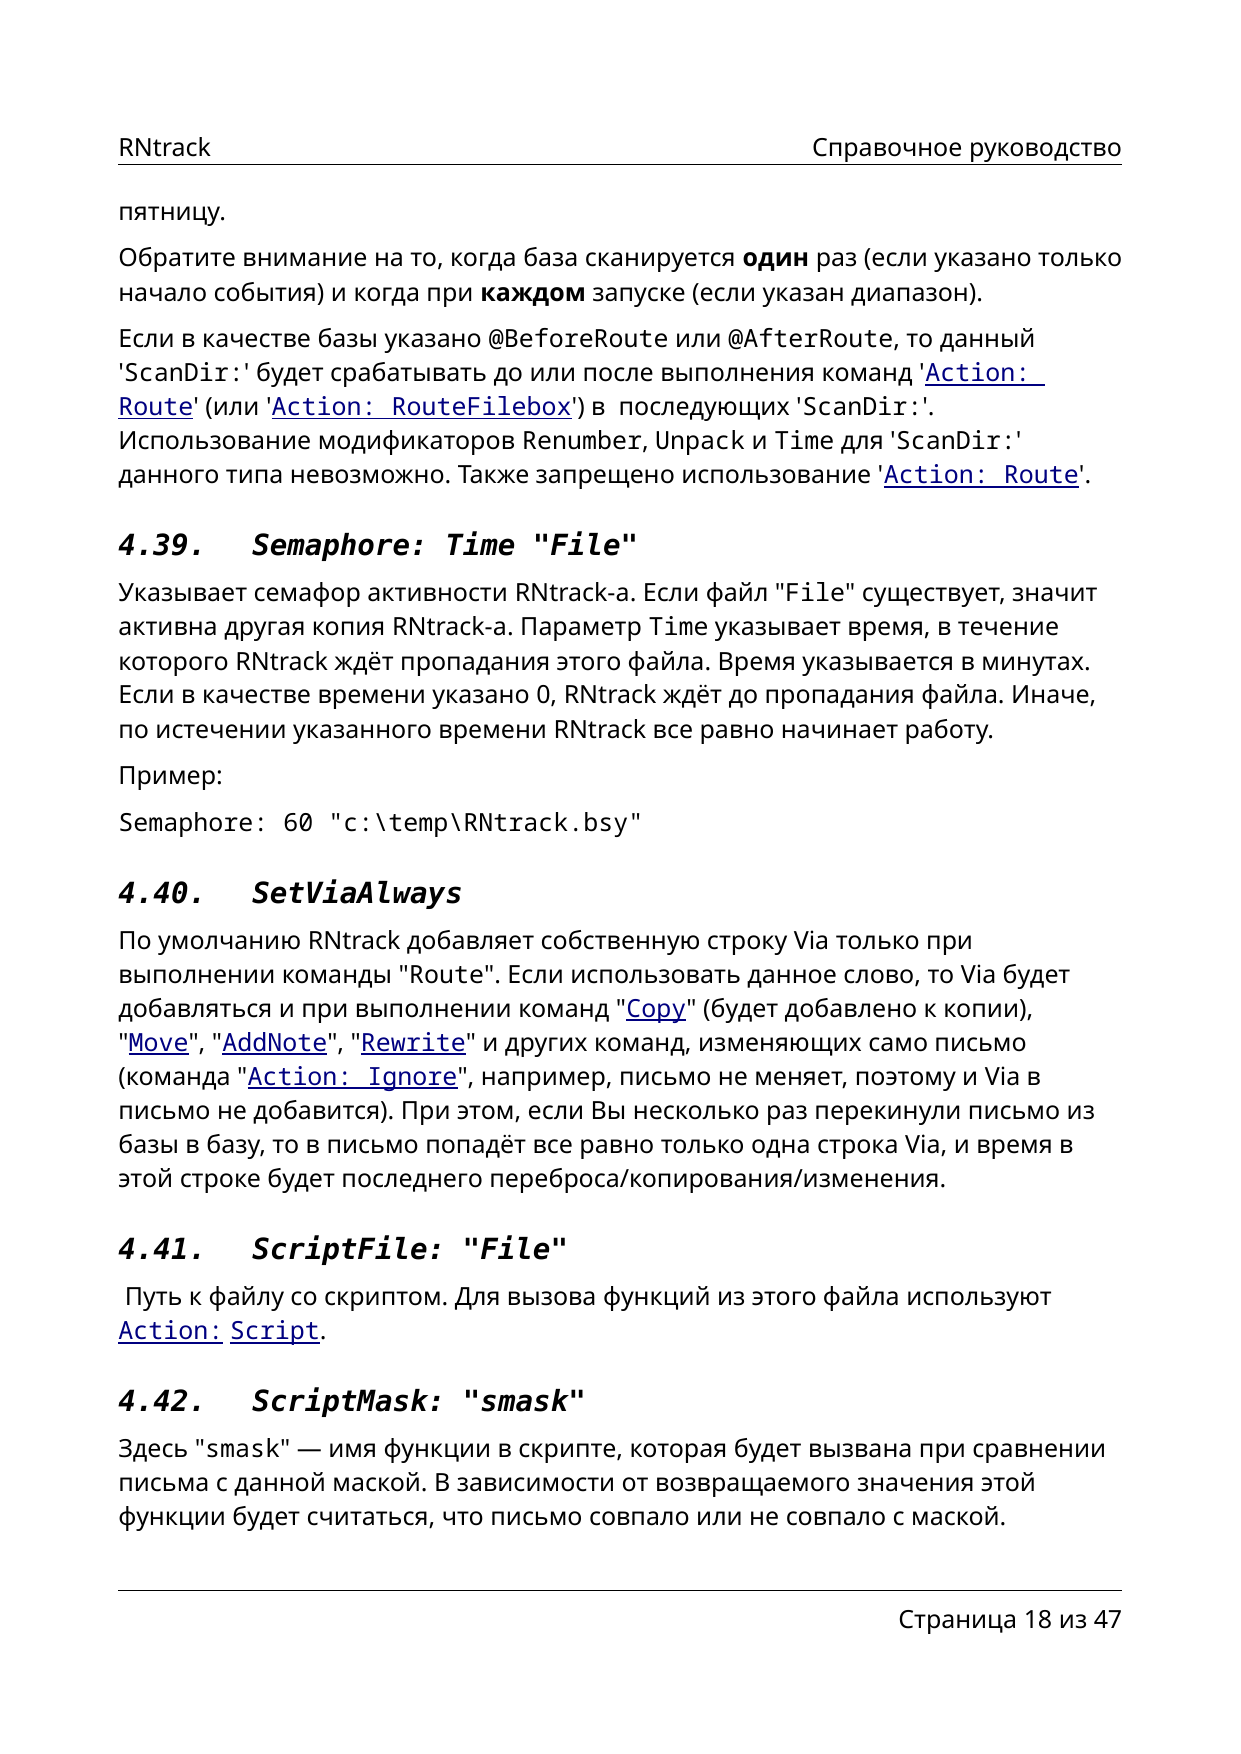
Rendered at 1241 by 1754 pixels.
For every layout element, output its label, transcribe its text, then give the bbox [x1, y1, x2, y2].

text Путь к файлу со скриптом. Для вызова функций из этого файла используют Action: Script. [118, 1279, 1122, 1347]
text пятницу. [118, 193, 1122, 228]
subtitle SetViaAlways [118, 876, 1122, 910]
text Если в качестве базы указано @BeforeRoute или @AfterRoute, то данный 'ScanDir:' будет срабатывать до или после выполнения команд 'Action: Route' (или 'Action: RouteFilebox') в последующих 'ScanDir:'. Использование модификаторов Renumber, Unpack и Time для 'ScanDir:' данного типа невозможно. Также запрещено использование 'Action: Route'. [118, 321, 1122, 491]
subtitle Semaphore: Time "File" [118, 528, 1122, 562]
text Пример: [118, 758, 1122, 792]
text По умолчанию RNtrack добавляет собственную строку Via только при выполнении команды "Route". Если использовать данное слово, то Via будет добавляться и при выполнении команд "Copy" (будет добавлено к копии), "Move", "AddNote", "Rewrite" и других команд, изменяющих само письмо (команда "Action: Ignore", например, письмо не меняет, поэтому и Via в письмо не добавится). При этом, если Вы несколько раз перекинули письмо из базы в базу, то в письмо попадёт все равно только одна строка Via, и время в этой строке будет последнего переброса/копирования/изменения. [118, 922, 1122, 1195]
subtitle ScriptMask: "smask" [118, 1384, 1122, 1418]
text Semaphore: 60 "c:\temp\RNtrack.bsy" [118, 804, 1122, 838]
text Здесь "smask" — имя функции в скрипте, которая будет вызвана при сравнении письма с данной маской. В зависимости от возвращаемого значения этой функции будет считаться, что письмо совпало или не совпало с маской. [118, 1431, 1122, 1533]
subtitle ScriptFile: "File" [118, 1232, 1122, 1266]
text Указывает семафор активности RNtrack-а. Если файл "File" существует, значит активна другая копия RNtrack-а. Параметр Time указывает время, в течение которого RNtrack ждёт пропадания этого файла. Время указывается в минутах. Если в качестве времени указано 0, RNtrack ждёт до пропадания файла. Иначе, по истечении указанного времени RNtrack все равно начинает работу. [118, 575, 1122, 745]
text Обратите внимание на то, когда база сканируется один раз (если указано только начало события) и когда при каждом запуске (если указан диапазон). [118, 240, 1122, 308]
